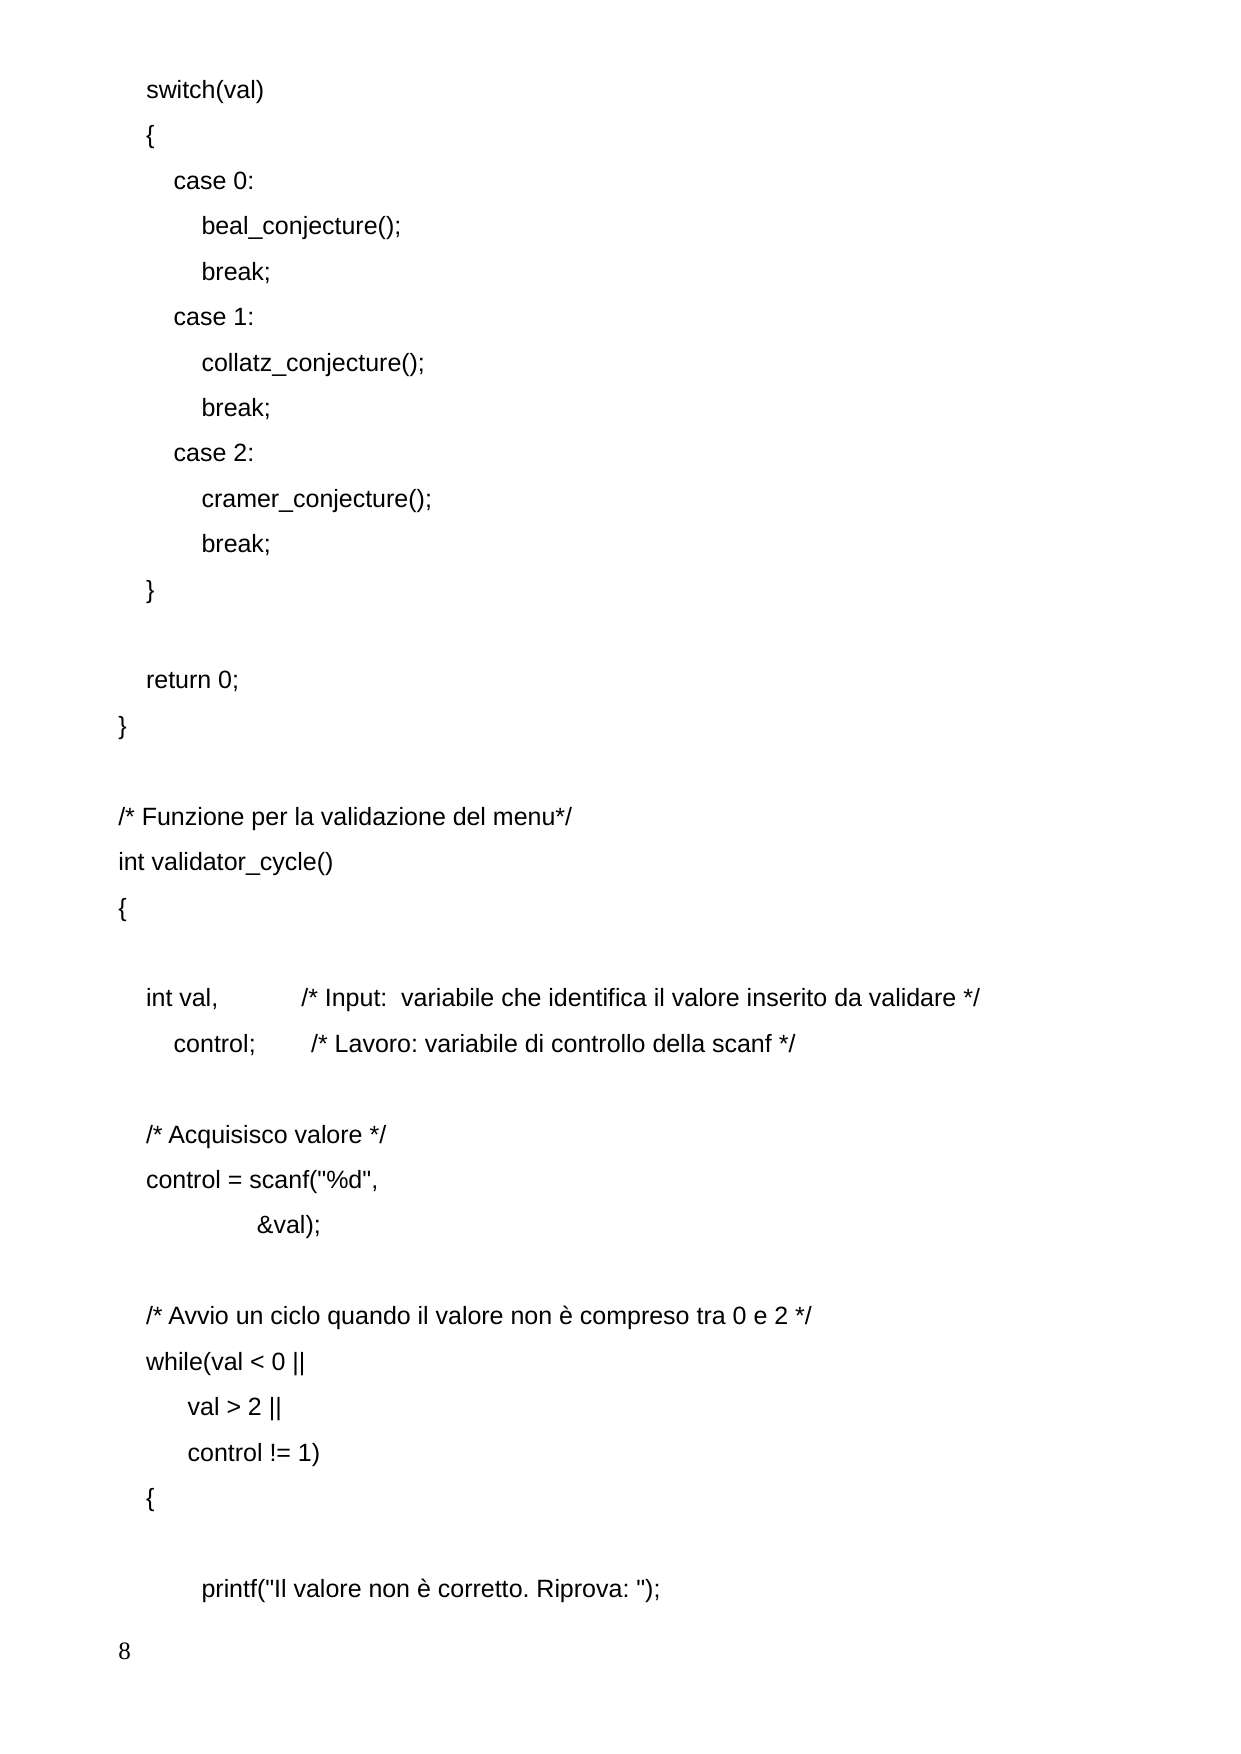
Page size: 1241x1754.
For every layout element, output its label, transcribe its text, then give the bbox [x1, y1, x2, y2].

text break; [118, 393, 1122, 422]
text while(val < 0 || [118, 1347, 1122, 1375]
text { [118, 120, 1122, 149]
text switch(val) [118, 75, 1122, 104]
text int validator_cycle() [118, 847, 1122, 876]
text break; [118, 529, 1122, 558]
text control != 1) [118, 1437, 1122, 1466]
text control; /* Lavoro: variabile di controllo della scanf */ [118, 1029, 1122, 1057]
text val > 2 || [118, 1392, 1122, 1421]
text case 0: [118, 166, 1122, 194]
text /* Funzione per la validazione del menu*/ [118, 802, 1122, 830]
text &val); [118, 1210, 1122, 1239]
text { [118, 1483, 1122, 1512]
text /* Avvio un ciclo quando il valore non è compreso tra 0 e 2 */ [118, 1301, 1122, 1330]
text } [118, 711, 1122, 739]
text printf("Il valore non è corretto. Riprova: "); [118, 1574, 1122, 1602]
text int val, /* Input: variabile che identifica il valore inserito da validare */ [118, 983, 1122, 1012]
text { [118, 892, 1122, 921]
text collatz_conjecture(); [118, 347, 1122, 376]
text break; [118, 257, 1122, 285]
text case 1: [118, 302, 1122, 331]
text beal_conjecture(); [118, 211, 1122, 240]
text /* Acquisisco valore */ [118, 1119, 1122, 1148]
text return 0; [118, 665, 1122, 694]
text case 2: [118, 438, 1122, 467]
text cramer_conjecture(); [118, 484, 1122, 512]
text control = scanf("%d", [118, 1165, 1122, 1194]
text } [118, 574, 1122, 603]
